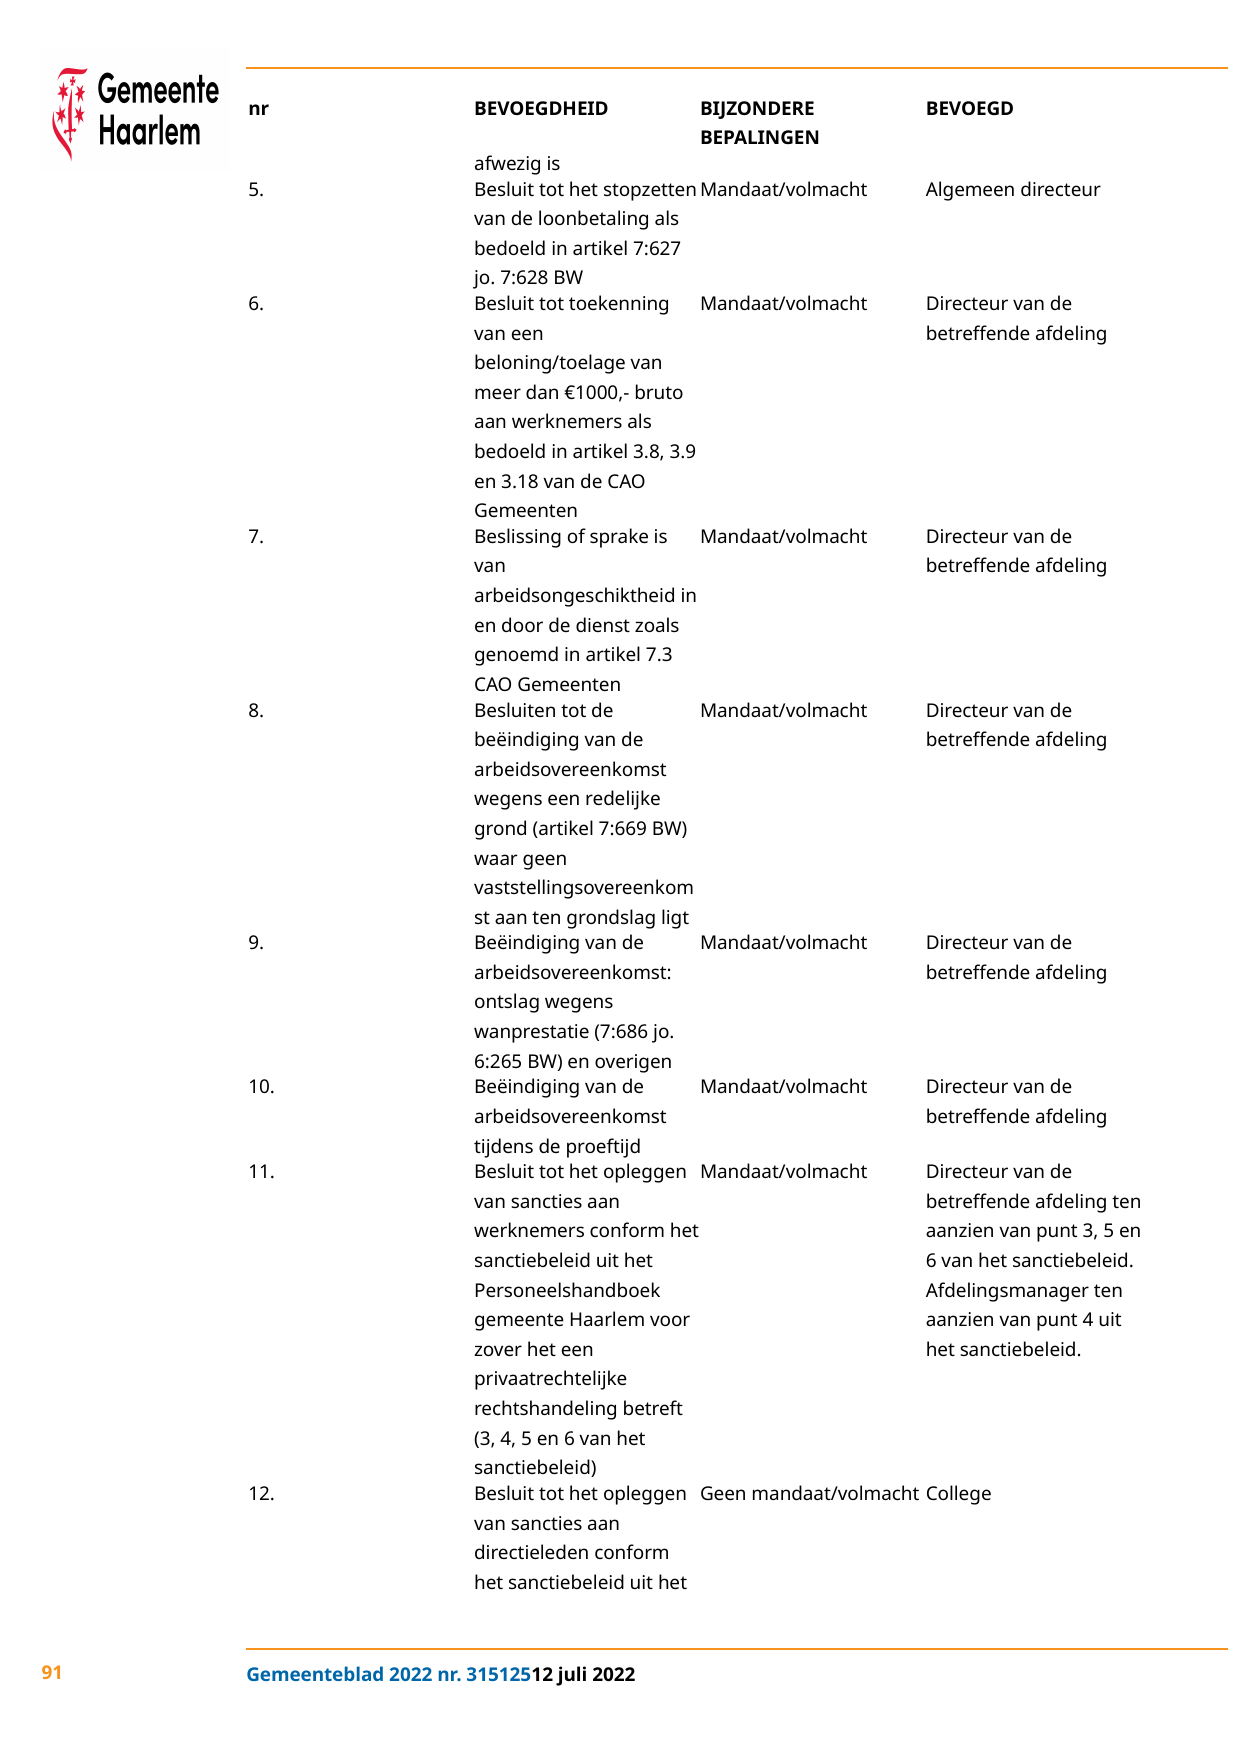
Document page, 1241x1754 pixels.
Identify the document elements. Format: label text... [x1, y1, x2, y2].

table_cell Mandaat/volmacht [700, 523, 926, 697]
table_header BIJZONDERE BEPALINGEN [700, 95, 926, 150]
table_cell 12. [248, 1480, 474, 1594]
table_cell Mandaat/volmacht [700, 1074, 926, 1158]
table_cell Besluit tot toekenning van een beloning/toelage van meer dan €1000,- bruto aan werknemers als bedoeld in artikel 3.8, 3.9 en 3.18 van de CAO Gemeenten [474, 290, 700, 523]
table_cell 10. [248, 1074, 474, 1158]
table_cell Directeur van de betreffende afdeling [926, 290, 1152, 523]
table_cell Besluit tot het opleggen van sancties aan directieleden conform het sanctiebeleid uit het [474, 1480, 700, 1594]
picture [41, 47, 231, 172]
table_cell Directeur van de betreffende afdeling [926, 523, 1152, 697]
table_cell Directeur van de betreffende afdeling ten aanzien van punt 3, 5 en 6 van het sanctiebeleid. Afdelingsmanager ten aanzien van punt 4 uit het sanctiebeleid. [926, 1159, 1152, 1480]
table_cell [248, 150, 474, 176]
table_cell Besluit tot het opleggen van sancties aan werknemers conform het sanctiebeleid uit het Personeelshandboek gemeente Haarlem voor zover het een privaatrechtelijke rechtshandeling betreft (3, 4, 5 en 6 van het sanctiebeleid) [474, 1159, 700, 1480]
table_cell Geen mandaat/volmacht [700, 1480, 926, 1594]
table_cell Mandaat/volmacht [700, 930, 926, 1074]
table_cell Directeur van de betreffende afdeling [926, 930, 1152, 1074]
table_cell 6. [248, 290, 474, 523]
table_cell 9. [248, 930, 474, 1074]
table_cell 7. [248, 523, 474, 697]
table_header nr [248, 95, 474, 150]
table_cell Directeur van de betreffende afdeling [926, 1074, 1152, 1158]
table_cell Mandaat/volmacht [700, 697, 926, 929]
table_cell Beëindiging van de arbeidsovereenkomst tijdens de proeftijd [474, 1074, 700, 1158]
table_cell Directeur van de betreffende afdeling [926, 697, 1152, 929]
table_cell Mandaat/volmacht [700, 1159, 926, 1480]
table_cell 5. [248, 176, 474, 290]
table_cell 11. [248, 1159, 474, 1480]
table_cell 8. [248, 697, 474, 929]
table_cell Mandaat/volmacht [700, 290, 926, 523]
table_cell Besluit tot het stopzetten van de loonbetaling als bedoeld in artikel 7:627 jo. 7:628 BW [474, 176, 700, 290]
table_cell Mandaat/volmacht [700, 176, 926, 290]
table_cell College [926, 1480, 1152, 1594]
table_cell Beslissing of sprake is van arbeidsongeschiktheid in en door de dienst zoals genoemd in artikel 7.3 CAO Gemeenten [474, 523, 700, 697]
table_cell [700, 150, 926, 176]
table_cell afwezig is [474, 150, 700, 176]
table_header BEVOEGD [926, 95, 1152, 150]
table_cell [926, 150, 1152, 176]
table_cell Besluiten tot de beëindiging van de arbeidsovereenkomst wegens een redelijke grond (artikel 7:669 BW) waar geen vaststellingsovereenkomst aan ten grondslag ligt [474, 697, 700, 929]
table_cell Algemeen directeur [926, 176, 1152, 290]
table_header BEVOEGDHEID [474, 95, 700, 150]
table_cell Beëindiging van de arbeidsovereenkomst: ontslag wegens wanprestatie (7:686 jo. 6:265 BW) en overigen [474, 930, 700, 1074]
